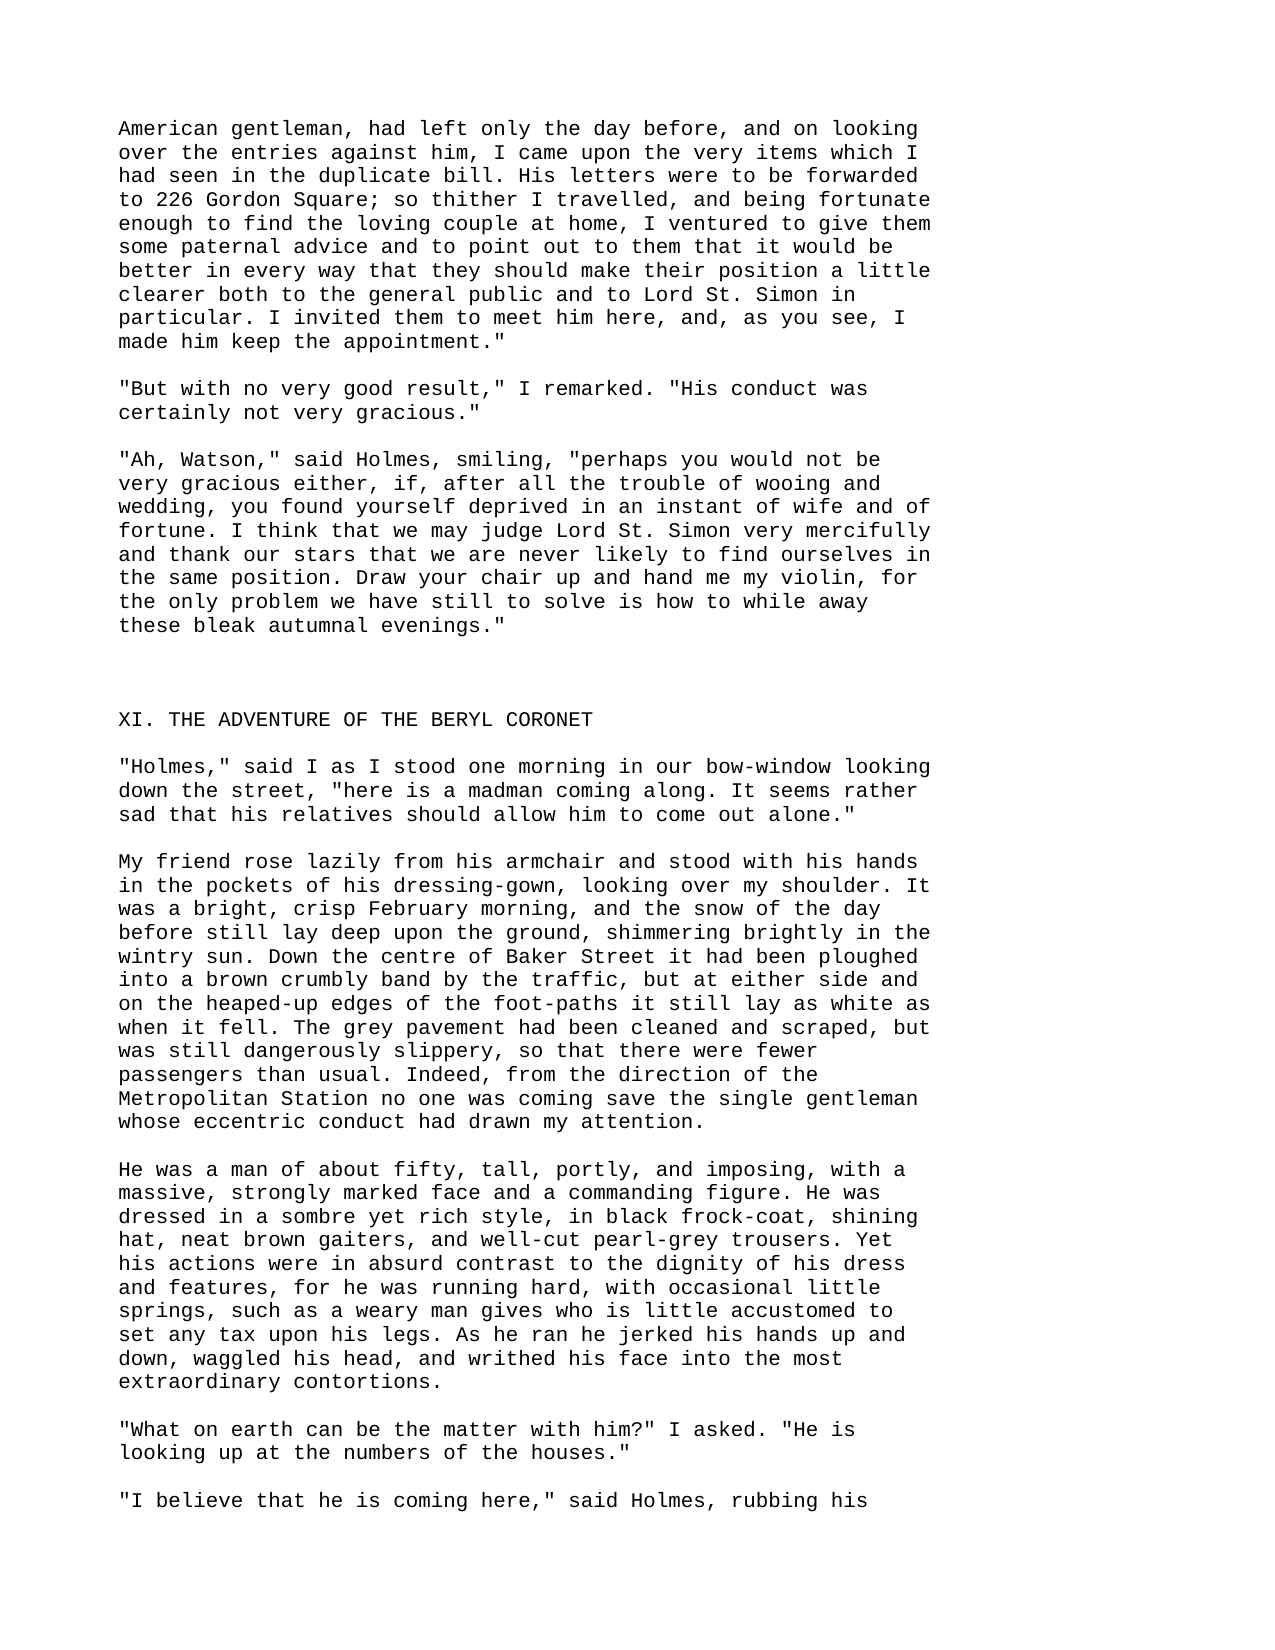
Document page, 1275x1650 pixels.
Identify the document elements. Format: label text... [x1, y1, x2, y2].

text to 226 Gordon Square; so thither I travelled, and being fortunate [118, 189, 1157, 213]
text "Ah, Watson," said Holmes, smiling, "perhaps you would not be [118, 449, 1157, 473]
text certainly not very gracious." [118, 402, 1157, 426]
text massive, strongly marked face and a commanding figure. He was [118, 1182, 1157, 1206]
text wedding, you found yourself deprived in an instant of wife and of [118, 496, 1157, 520]
text set any tax upon his legs. As he ran he jerked his hands up and [118, 1324, 1157, 1348]
text hat, neat brown gaiters, and well-cut pearl-grey trousers. Yet [118, 1229, 1157, 1253]
text the same position. Draw your chair up and hand me my violin, for [118, 567, 1157, 591]
text "Holmes," said I as I stood one morning in our bow-window looking [118, 757, 1157, 780]
text was still dangerously slippery, so that there were fewer [118, 1040, 1157, 1064]
text Metropolitan Station no one was coming save the single gentleman [118, 1088, 1157, 1111]
text down, waggled his head, and writhed his face into the most [118, 1348, 1157, 1371]
text enough to find the loving couple at home, I ventured to give them [118, 213, 1157, 236]
text fortune. I think that we may judge Lord St. Simon very mercifully [118, 520, 1157, 544]
text better in every way that they should make their position a little [118, 260, 1157, 284]
text My friend rose lazily from his armchair and stood with his hands [118, 851, 1157, 875]
text "I believe that he is coming here," said Holmes, rubbing his [118, 1489, 1157, 1513]
text dressed in a sombre yet rich style, in black frock-coat, shining [118, 1206, 1157, 1229]
text "But with no very good result," I remarked. "His conduct was [118, 378, 1157, 402]
text and features, for he was running hard, with occasional little [118, 1277, 1157, 1300]
text American gentleman, had left only the day before, and on looking [118, 118, 1157, 142]
text XI. THE ADVENTURE OF THE BERYL CORONET [118, 709, 1157, 733]
text over the entries against him, I came upon the very items which I [118, 142, 1157, 165]
text some paternal advice and to point out to them that it would be [118, 236, 1157, 260]
text extraordinary contortions. [118, 1371, 1157, 1395]
text He was a man of about fifty, tall, portly, and imposing, with a [118, 1158, 1157, 1182]
text in the pockets of his dressing-gown, looking over my shoulder. It [118, 875, 1157, 898]
text on the heaped-up edges of the foot-paths it still lay as white as [118, 993, 1157, 1017]
text when it fell. The grey pavement had been cleaned and scraped, but [118, 1017, 1157, 1040]
text springs, such as a weary man gives who is little accustomed to [118, 1300, 1157, 1324]
text down the street, "here is a madman coming along. It seems rather [118, 780, 1157, 804]
text particular. I invited them to meet him here, and, as you see, I [118, 307, 1157, 331]
text these bleak autumnal evenings." [118, 615, 1157, 638]
text passengers than usual. Indeed, from the direction of the [118, 1064, 1157, 1088]
text "What on earth can be the matter with him?" I asked. "He is [118, 1419, 1157, 1442]
text before still lay deep upon the ground, shimmering brightly in the [118, 922, 1157, 946]
text made him keep the appointment." [118, 331, 1157, 354]
text into a brown crumbly band by the traffic, but at either side and [118, 969, 1157, 993]
text sad that his relatives should allow him to come out alone." [118, 804, 1157, 827]
text was a bright, crisp February morning, and the snow of the day [118, 898, 1157, 922]
text whose eccentric conduct had drawn my attention. [118, 1111, 1157, 1135]
text the only problem we have still to solve is how to while away [118, 591, 1157, 615]
text looking up at the numbers of the houses." [118, 1442, 1157, 1466]
text had seen in the duplicate bill. His letters were to be forwarded [118, 165, 1157, 189]
text clearer both to the general public and to Lord St. Simon in [118, 284, 1157, 307]
text and thank our stars that we are never likely to find ourselves in [118, 544, 1157, 567]
text his actions were in absurd contrast to the dignity of his dress [118, 1253, 1157, 1277]
text very gracious either, if, after all the trouble of wooing and [118, 473, 1157, 496]
text wintry sun. Down the centre of Baker Street it had been ploughed [118, 946, 1157, 969]
